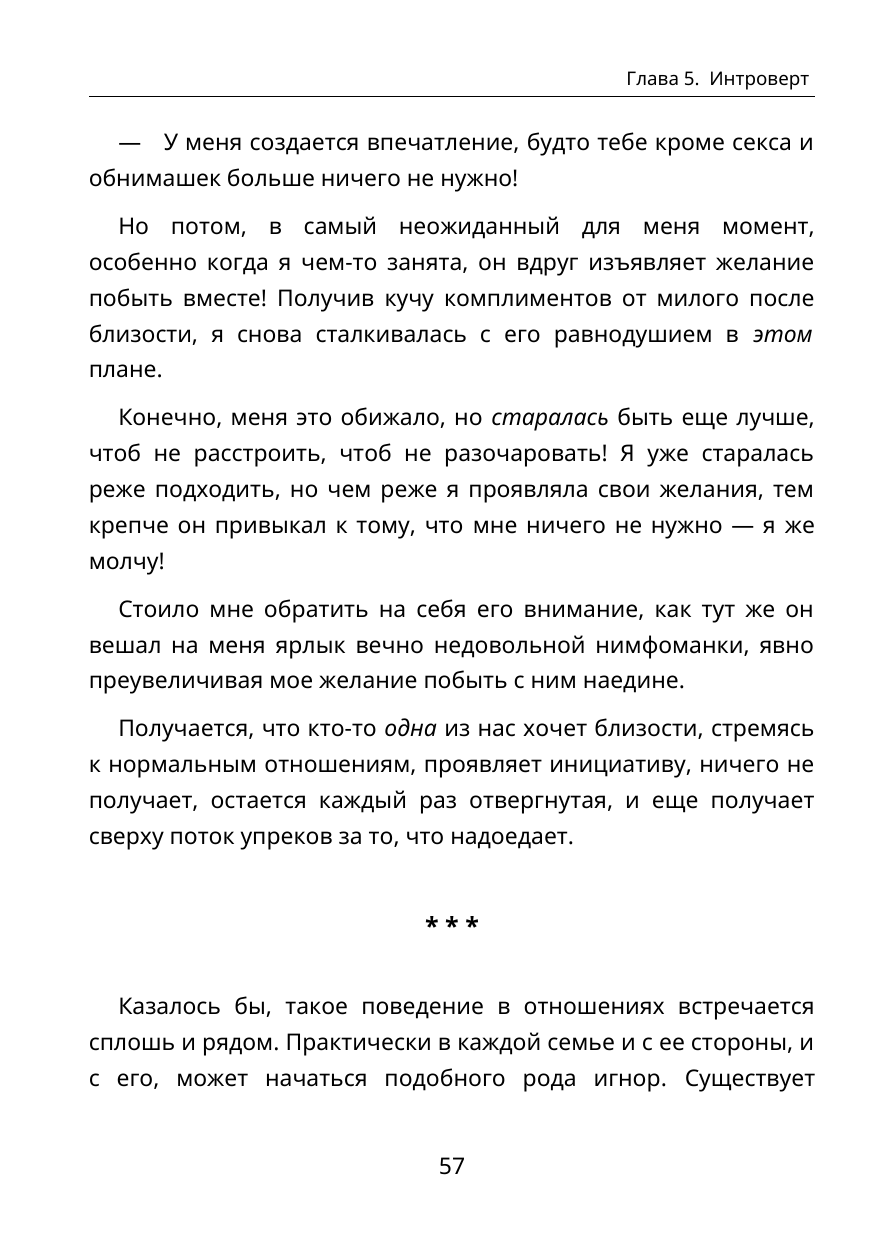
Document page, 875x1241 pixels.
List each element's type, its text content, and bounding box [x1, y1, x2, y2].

text Конечно, меня это обижало, но старалась быть еще лучше, чтоб не расстроить, чтоб не разочаровать! Я уже старалась реже подходить, но чем реже я проявляла свои желания, тем крепче он привыкал к тому, что мне ничего не нужно — я же молчу! [88, 401, 815, 576]
text Казалось бы, такое поведение в отношениях встречается сплошь и рядом. Практически в каждой семье и с ее стороны, и с его, может начаться подобного рода игнор. Существует [88, 989, 815, 1093]
subtitle * * * [88, 909, 815, 943]
text Получается, что кто-то одна из нас хочет близости, стремясь к нормальным отношениям, проявляет инициативу, ничего не получает, остается каждый раз отвергнутая, и еще получает сверху поток упреков за то, что надоедает. [88, 712, 815, 851]
text Стоило мне обратить на себя его внимание, как тут же он вешал на меня ярлык вечно недовольной нимфоманки, явно преувеличивая мое желание побыть с ним наедине. [88, 593, 815, 696]
text Но потом, в самый неожиданный для меня момент, особенно когда я чем-то занята, он вдруг изъявляет желание побыть вместе! Получив кучу комплиментов от милого после близости, я снова сталкивалась с его равнодушием в этом плане. [88, 210, 815, 385]
list У меня создается впечатление, будто тебе кроме секса и обнимашек больше ничего не нужно! [88, 126, 815, 193]
